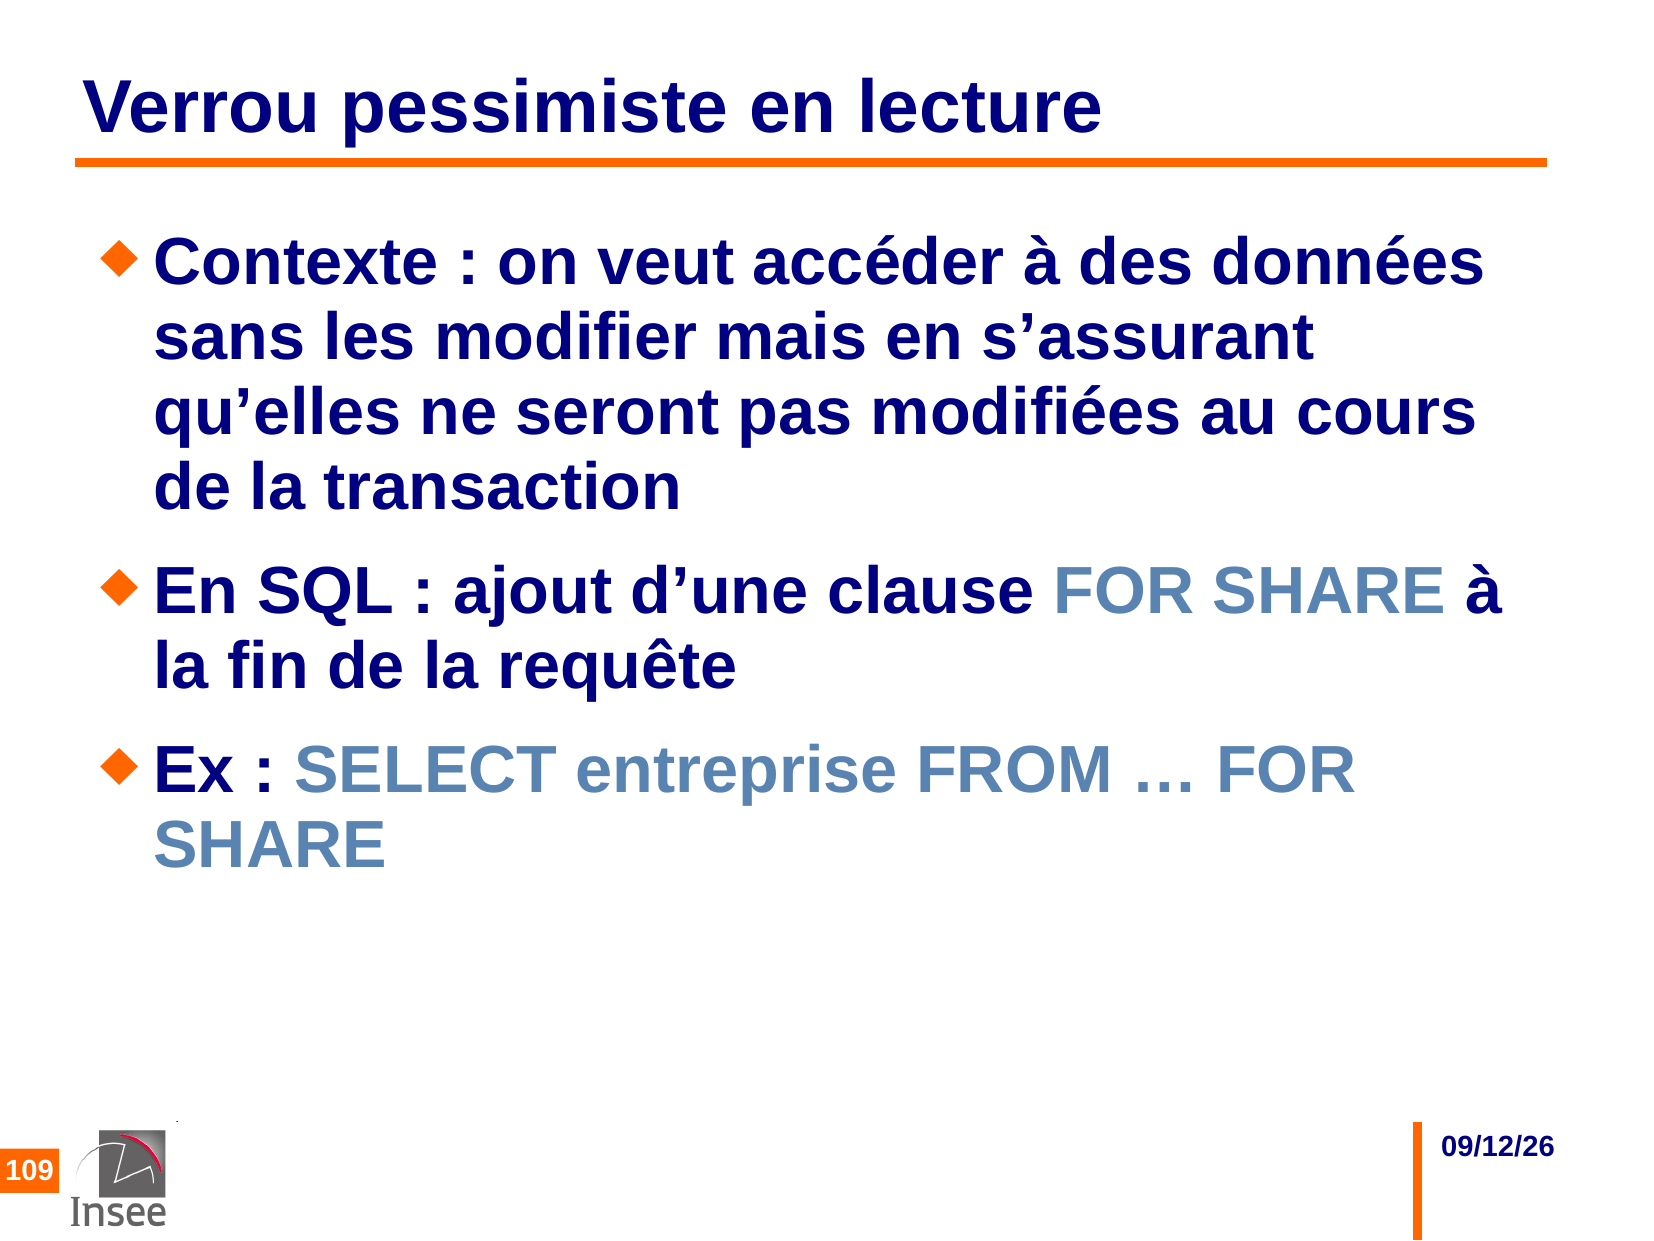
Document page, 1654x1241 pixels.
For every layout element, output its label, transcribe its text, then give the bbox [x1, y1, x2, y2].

list Contexte : on veut accéder à des données sans les modifier mais en s’assurant qu’elles ne seront pas modifiées au cours de la transaction En SQL : ajout d’une clause FOR SHARE à la fin de la requête Ex : SELECT entreprise FROM … FOR SHARE [82, 224, 1571, 1063]
title Verrou pessimiste en lecture [82, 49, 1619, 163]
picture [62, 1121, 178, 1241]
